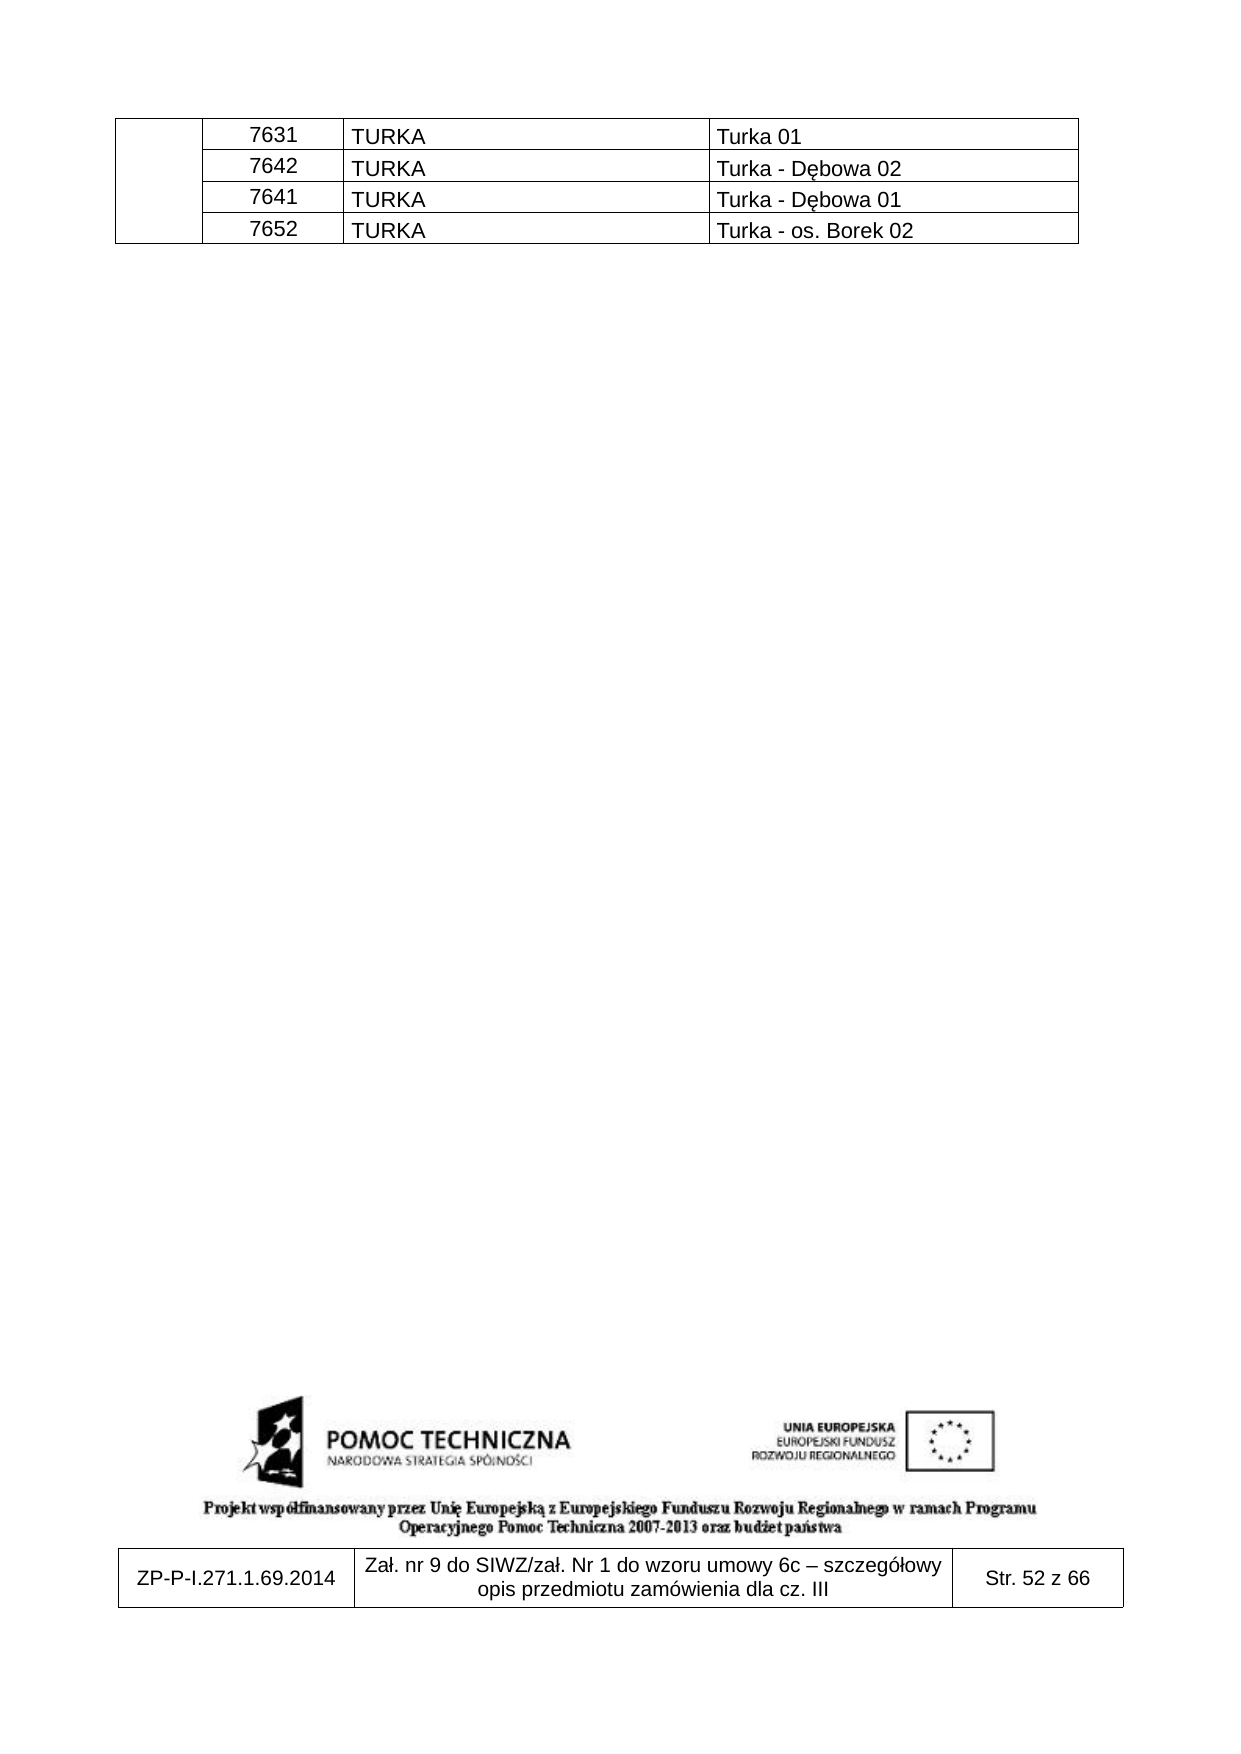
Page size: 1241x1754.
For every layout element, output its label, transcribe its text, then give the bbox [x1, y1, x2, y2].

table_cell TURKA [344, 119, 709, 149]
table_cell TURKA [344, 182, 709, 212]
table_cell Turka - os. Borek 02 [710, 213, 1078, 243]
table_cell TURKA [344, 150, 709, 181]
table_cell Turka - Dębowa 02 [710, 150, 1078, 181]
table_cell 7631 [203, 119, 343, 149]
table_cell [116, 119, 202, 243]
table_cell 7652 [203, 213, 343, 243]
table_cell 7642 [203, 150, 343, 181]
table_cell 7641 [203, 182, 343, 212]
table_cell Turka 01 [710, 119, 1078, 149]
picture [199, 1395, 1042, 1538]
table_cell Turka - Dębowa 01 [710, 182, 1078, 212]
table_cell TURKA [344, 213, 709, 243]
